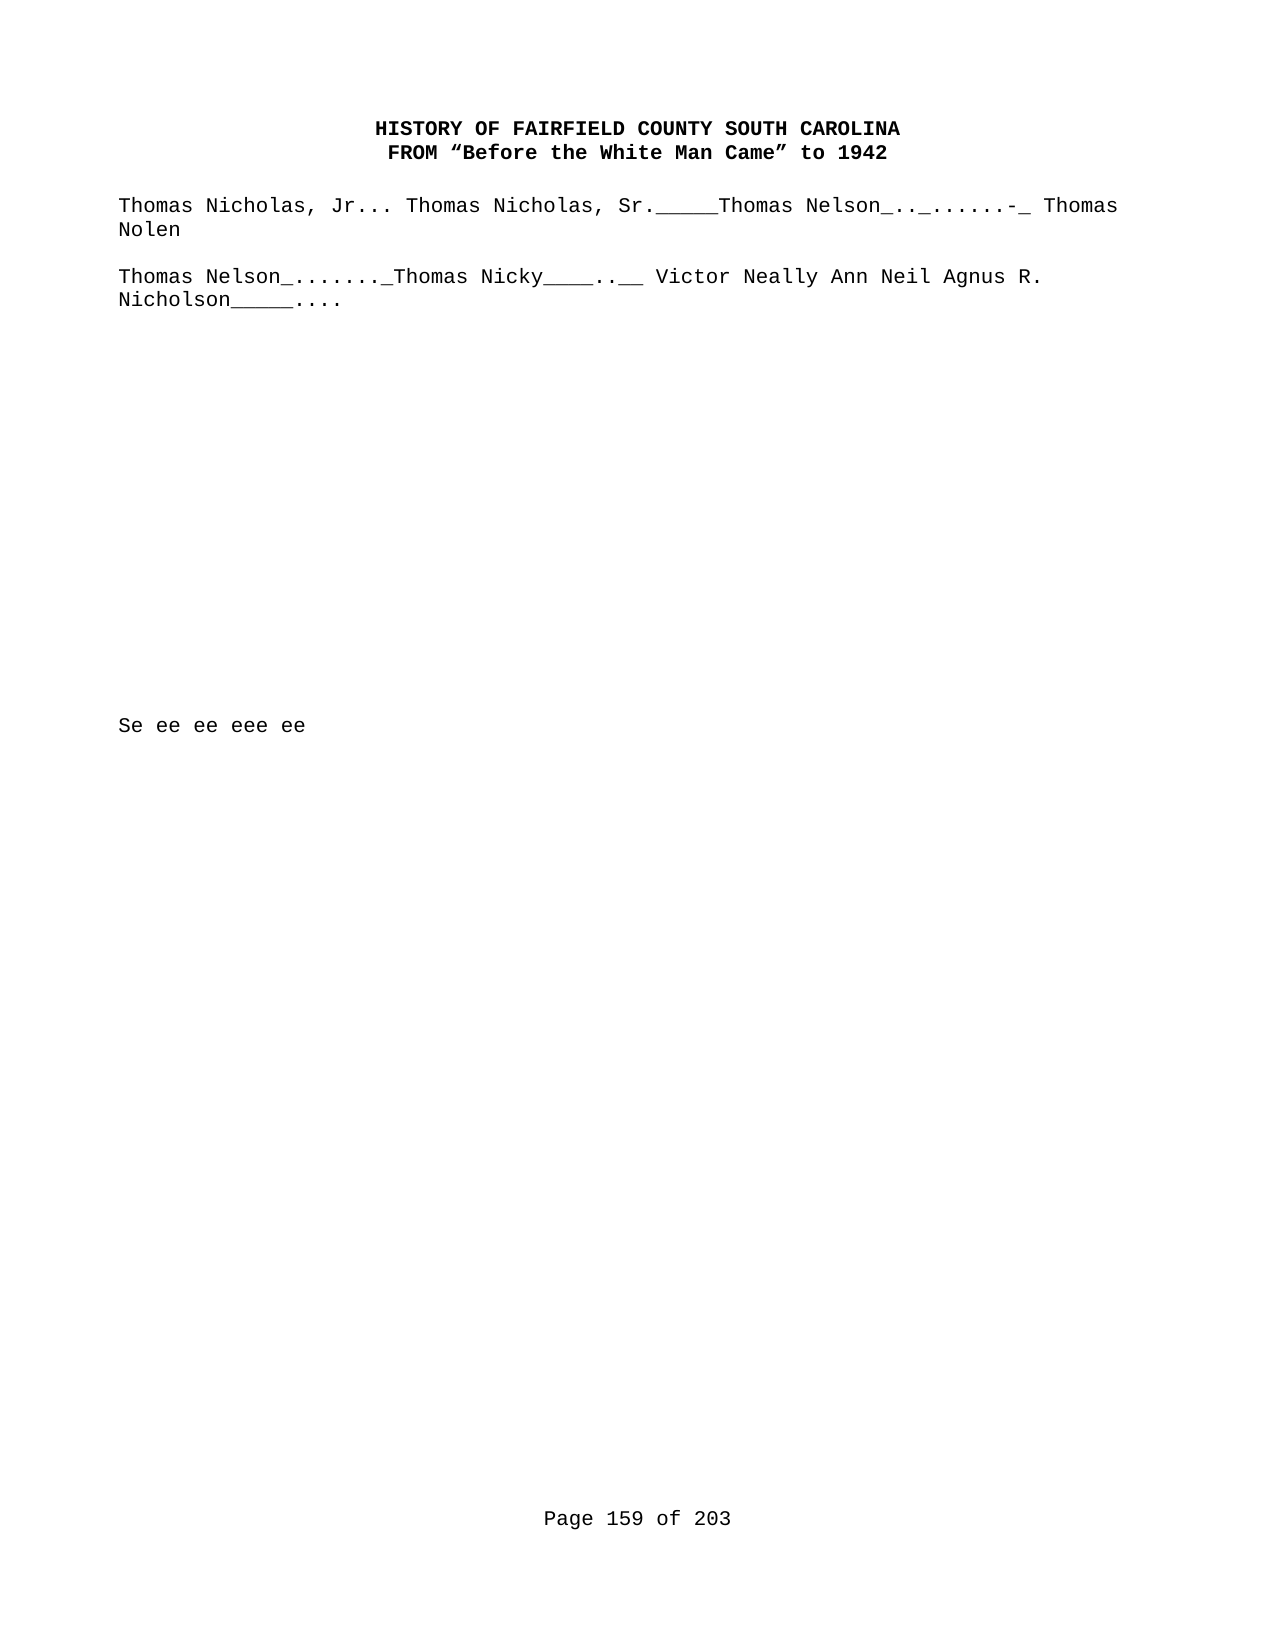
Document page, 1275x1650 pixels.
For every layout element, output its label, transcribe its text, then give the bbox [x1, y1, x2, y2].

text Thomas Nicholas, Jr... Thomas Nicholas, Sr._____Thomas Nelson_.._......-_ Thomas Nolen [118, 195, 1157, 242]
text Se ee ee eee ee [118, 715, 1157, 739]
text Thomas Nelson_......._Thomas Nicky____..__ Victor Neally Ann Neil Agnus R. Nicholson_____.... [118, 266, 1157, 313]
